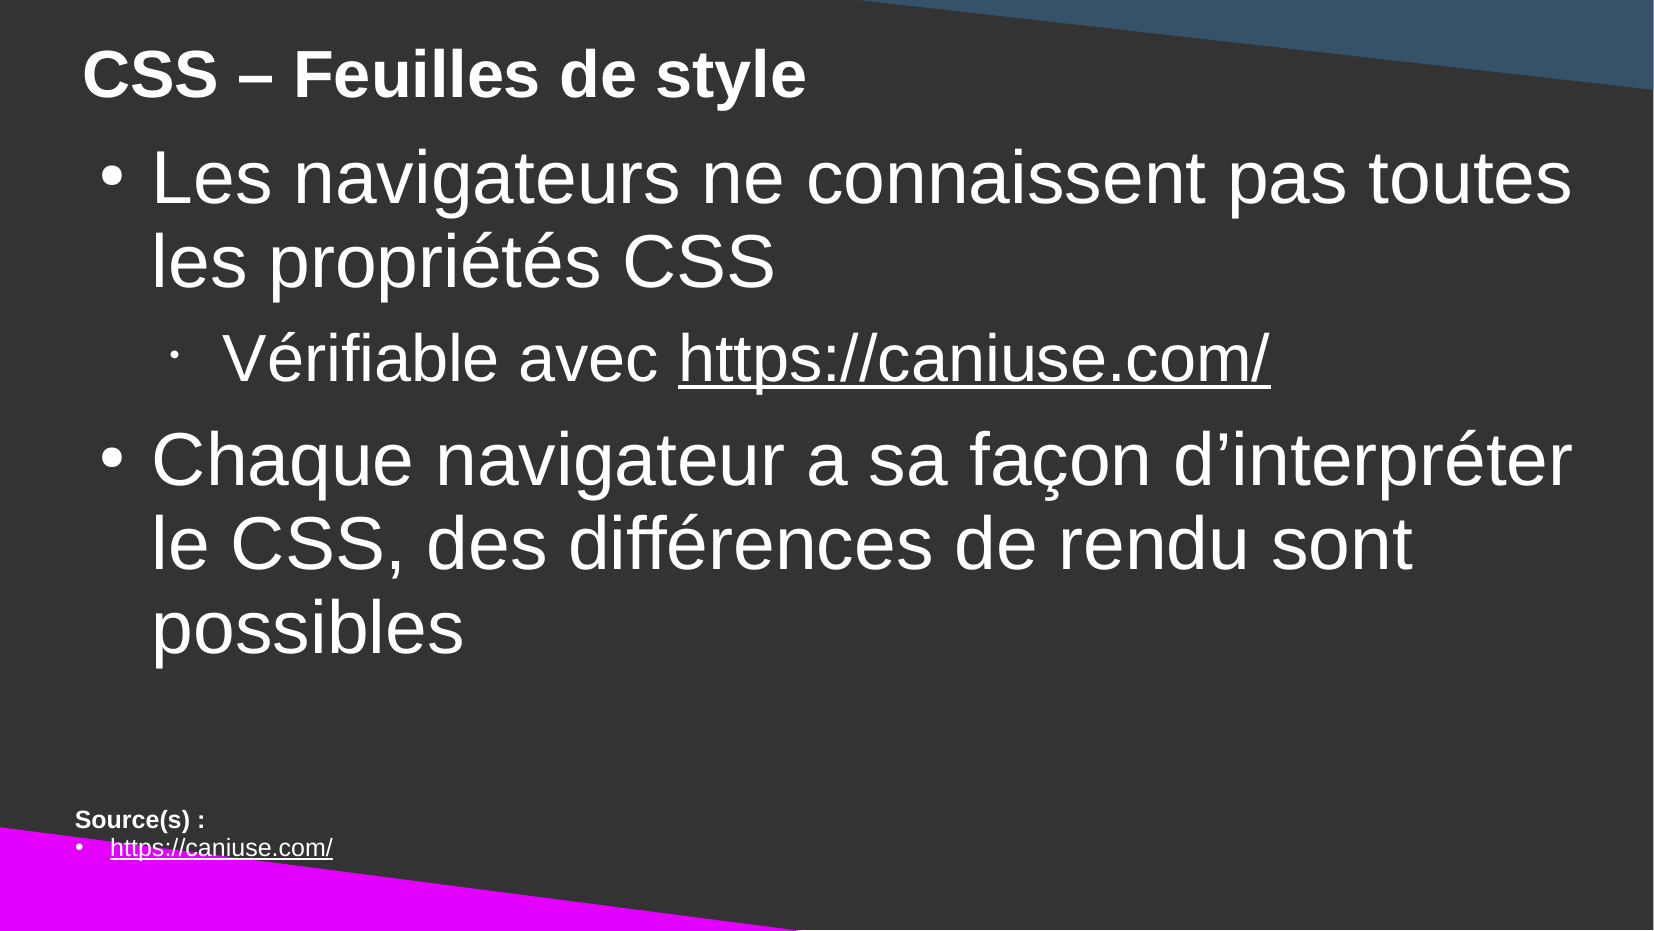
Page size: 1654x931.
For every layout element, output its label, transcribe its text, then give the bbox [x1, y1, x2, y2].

list Les navigateurs ne connaissent pas toutes les propriétés CSS Vérifiable avec https://caniuse.com/ Chaque navigateur a sa façon d’interpréter le CSS, des différences de rendu sont possibles [80, 135, 1605, 733]
title CSS – Feuilles de style [82, 37, 1571, 114]
text_box Source(s) : https://caniuse.com/ [59, 798, 1546, 875]
text_box [858, 0, 1654, 90]
text_box [0, 827, 802, 931]
